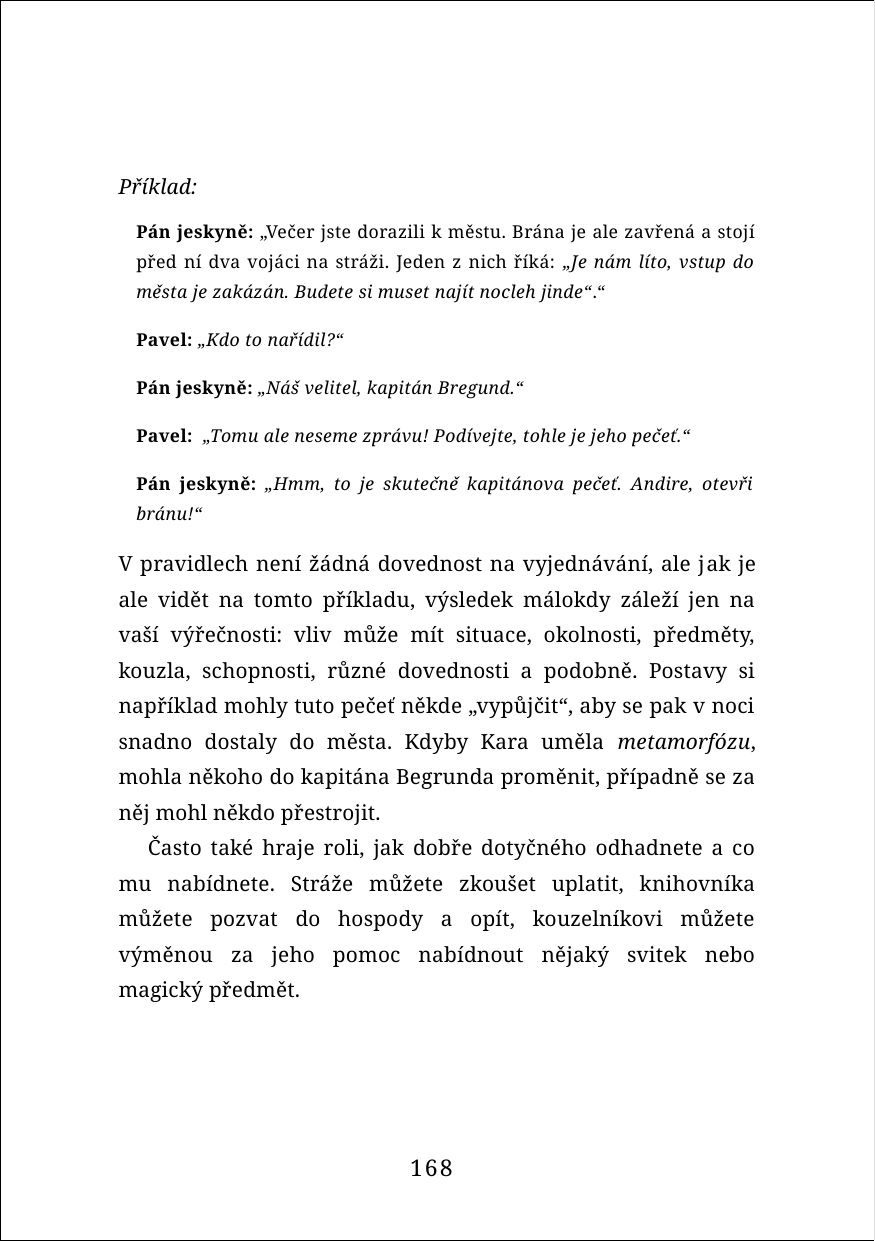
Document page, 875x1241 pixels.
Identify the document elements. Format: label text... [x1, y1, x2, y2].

text Pavel: „Kdo to nařídil?“ [136, 327, 756, 352]
text Pavel: „Tomu ale neseme zprávu! Podívejte, tohle je jeho pečeť.“ [136, 423, 756, 447]
text Příklad: [118, 172, 756, 200]
text V pravidlech není žádná dovednost na vyjednávání, ale jak je ale vidět na tomto příkladu, výsledek málokdy záleží jen na vaší výřečnosti: vliv může mít situace, okolnosti, předměty, kouzla, schopnosti, různé dovednosti a podobně. Postavy si například mohly tuto pečeť někde „vypůjčit“, aby se pak v noci snadno dostaly do města. Kdyby Kara uměla metamorfózu, mohla někoho do kapitána Begrunda proměnit, případně se za něj mohl někdo přestrojit. Často také hraje roli, jak dobře dotyčného odhadnete a co mu nabídnete. Stráže můžete zkoušet uplatit, knihovníka můžete pozvat do hospody a opít, kouzelníkovi můžete výměnou za jeho pomoc nabídnout nějaký svitek nebo magický předmět. [118, 549, 756, 1004]
text Pán jeskyně: „Náš velitel, kapitán Bregund.“ [136, 375, 756, 399]
text Pán jeskyně: „Hmm, to je skutečně kapitánova pečeť. Andire, otevři bránu!“ [136, 471, 756, 526]
text Pán jeskyně: „Večer jste dorazili k městu. Brána je ale zavřená a stojí před ní dva vojáci na stráži. Jeden z nich říká: „Je nám líto, vstup do města je zakázán. Budete si muset najít nocleh jinde“.“ [136, 219, 756, 304]
